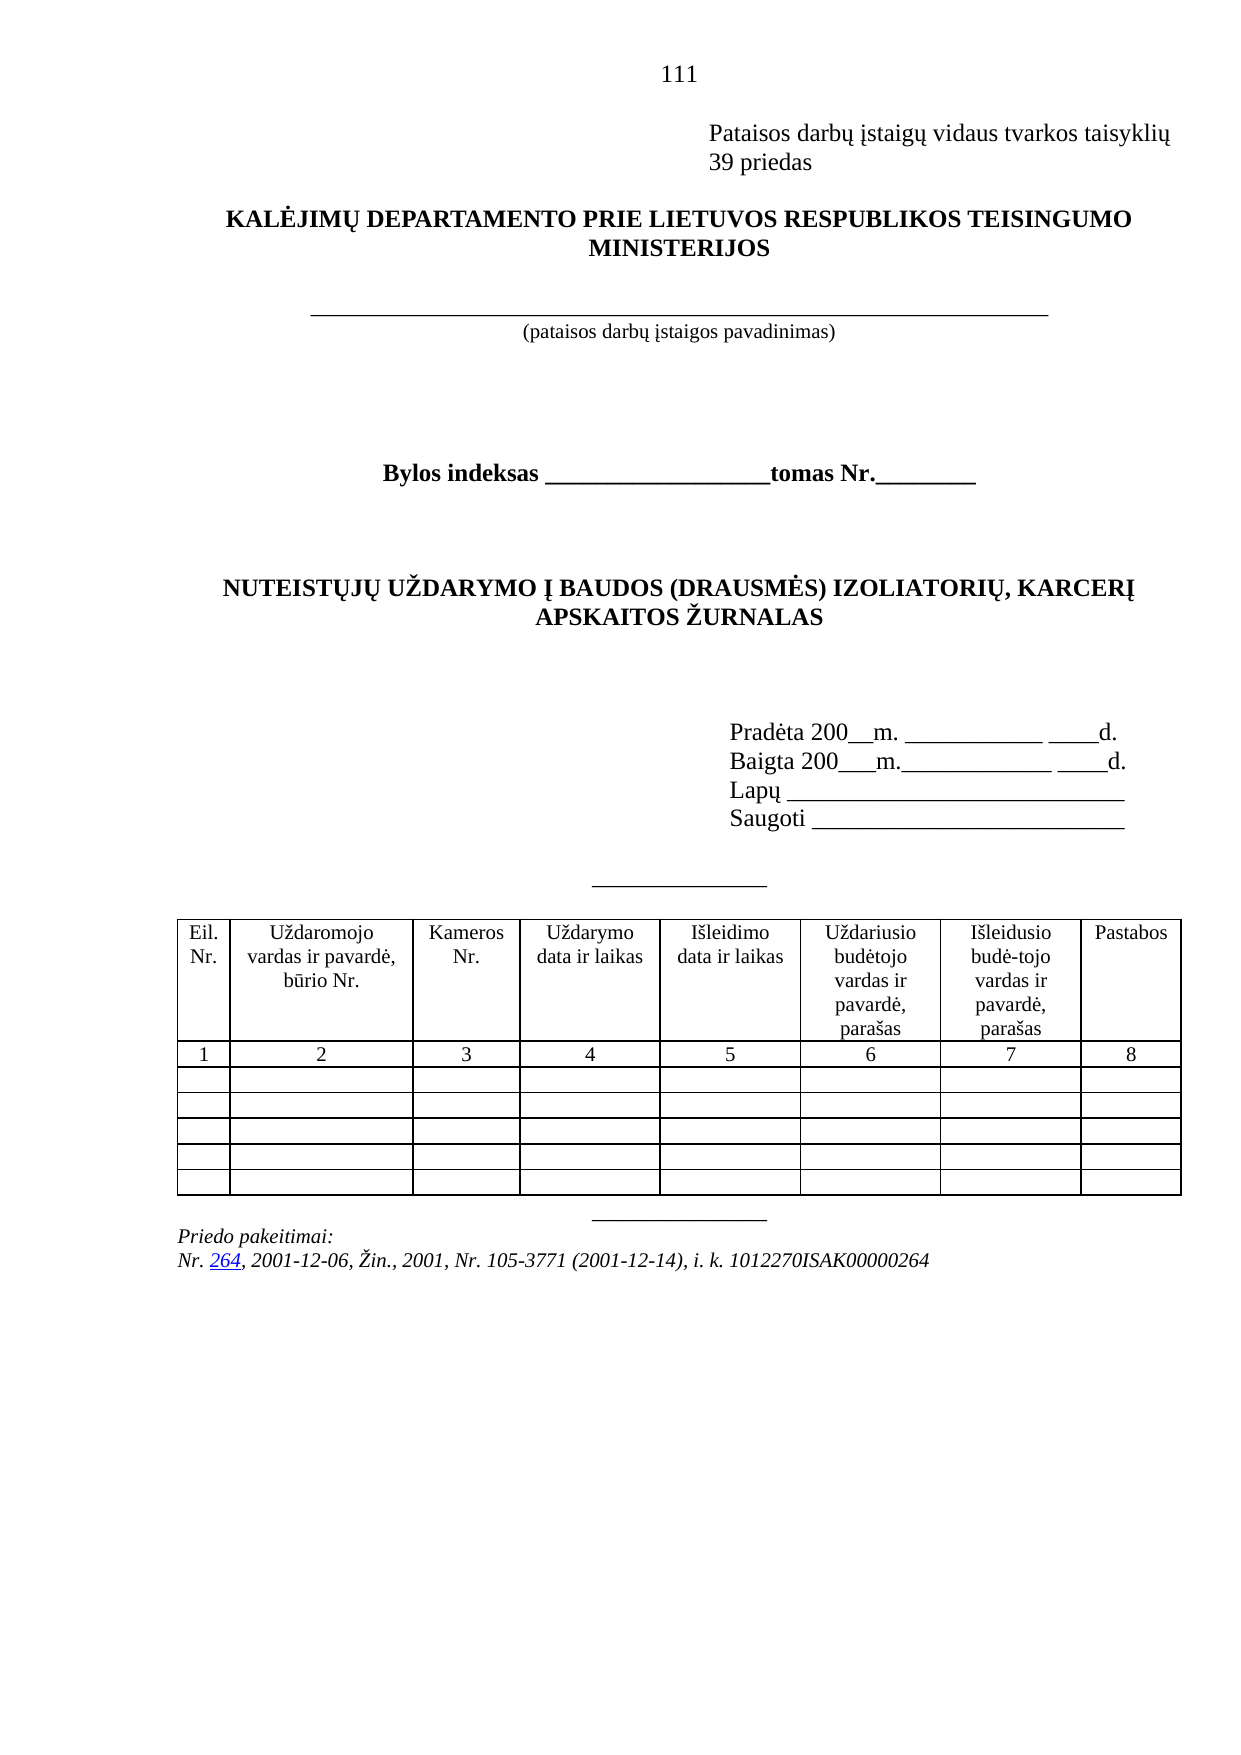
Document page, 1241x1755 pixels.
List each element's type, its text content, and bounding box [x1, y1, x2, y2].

table_header Uždaromojo vardas ir pavardė, būrio Nr. [231, 920, 412, 1040]
table_cell 3 [414, 1042, 519, 1066]
table_cell 5 [661, 1042, 800, 1066]
table_cell [521, 1093, 659, 1117]
text Nr. 264, 2001-12-06, Žin., 2001, Nr. 105-3771 (2001-12-14), i. k. 1012270ISAK00000264 [177, 1248, 1181, 1272]
table_cell [941, 1170, 1080, 1194]
table_cell [801, 1145, 940, 1168]
table_header Uždariusio budėtojo vardas ir pavardė, parašas [801, 920, 940, 1040]
table_cell [231, 1170, 412, 1194]
table_cell [661, 1093, 800, 1117]
text Bylos indeksas __________________tomas Nr.________ [177, 458, 1181, 487]
table_header Išleidimo data ir laikas [661, 920, 800, 1040]
table_cell 7 [941, 1042, 1080, 1066]
table_cell [231, 1119, 412, 1143]
table_cell [231, 1145, 412, 1168]
table_cell [941, 1068, 1080, 1092]
table_header Uždarymo data ir laikas [521, 920, 659, 1040]
table_cell [941, 1093, 1080, 1117]
table_header Išleidusio budė-tojo vardas ir pavardė, parašas [941, 920, 1080, 1040]
table_cell [801, 1093, 940, 1117]
table_cell [231, 1068, 412, 1092]
table_cell [521, 1170, 659, 1194]
table_cell [414, 1170, 519, 1194]
table_cell [1082, 1068, 1180, 1092]
table_cell [661, 1170, 800, 1194]
table_cell [178, 1145, 229, 1168]
table_cell [414, 1145, 519, 1168]
table_cell [801, 1170, 940, 1194]
table_cell [178, 1170, 229, 1194]
text 39 priedas [177, 147, 1181, 176]
table_cell [178, 1093, 229, 1117]
table_header Pastabos [1082, 920, 1180, 1040]
text Priedo pakeitimai: [177, 1224, 1181, 1248]
table_cell [661, 1119, 800, 1143]
text (pataisos darbų įstaigos pavadinimas) [177, 319, 1181, 343]
table_cell [231, 1093, 412, 1117]
table_cell 6 [801, 1042, 940, 1066]
table_cell [414, 1068, 519, 1092]
table_cell [801, 1119, 940, 1143]
text ______________ [177, 1196, 1181, 1224]
table_cell [1082, 1145, 1180, 1168]
table_cell [1082, 1093, 1180, 1117]
table_cell [801, 1068, 940, 1092]
table_cell 2 [231, 1042, 412, 1066]
table_cell [521, 1068, 659, 1092]
table_cell [414, 1119, 519, 1143]
text ______________ [177, 861, 1181, 890]
table_cell 1 [178, 1042, 229, 1066]
table_cell [414, 1093, 519, 1117]
text KALĖJIMŲ DEPARTAMENTO PRIE LIETUVOS RESPUBLIKOS TEISINGUMO MINISTERIJOS [177, 204, 1181, 262]
text Baigta 200___m.____________ ____d. [177, 746, 1181, 775]
table_cell 8 [1082, 1042, 1180, 1066]
table_cell [941, 1119, 1080, 1143]
table_header Kameros Nr. [414, 920, 519, 1040]
table_cell 4 [521, 1042, 659, 1066]
text Pradėta 200__m. ___________ ____d. [177, 717, 1181, 746]
table_cell [178, 1068, 229, 1092]
table_cell [1082, 1170, 1180, 1194]
table_cell [521, 1145, 659, 1168]
table_cell [178, 1119, 229, 1143]
table_cell [521, 1119, 659, 1143]
text Pataisos darbų įstaigų vidaus tvarkos taisyklių [709, 118, 1181, 147]
table_cell [661, 1145, 800, 1168]
table_cell [941, 1145, 1080, 1168]
table_cell [1082, 1119, 1180, 1143]
table_cell [661, 1068, 800, 1092]
table_header Eil. Nr. [178, 920, 229, 1040]
text ___________________________________________________________ [177, 291, 1181, 319]
text Lapų ___________________________ [177, 775, 1181, 803]
text NUTEISTŲJŲ UŽDARYMO Į BAUDOS (DRAUSMĖS) IZOLIATORIŲ, KARCERĮ APSKAITOS ŽURNALAS [177, 573, 1181, 631]
text Saugoti _________________________ [177, 803, 1181, 832]
